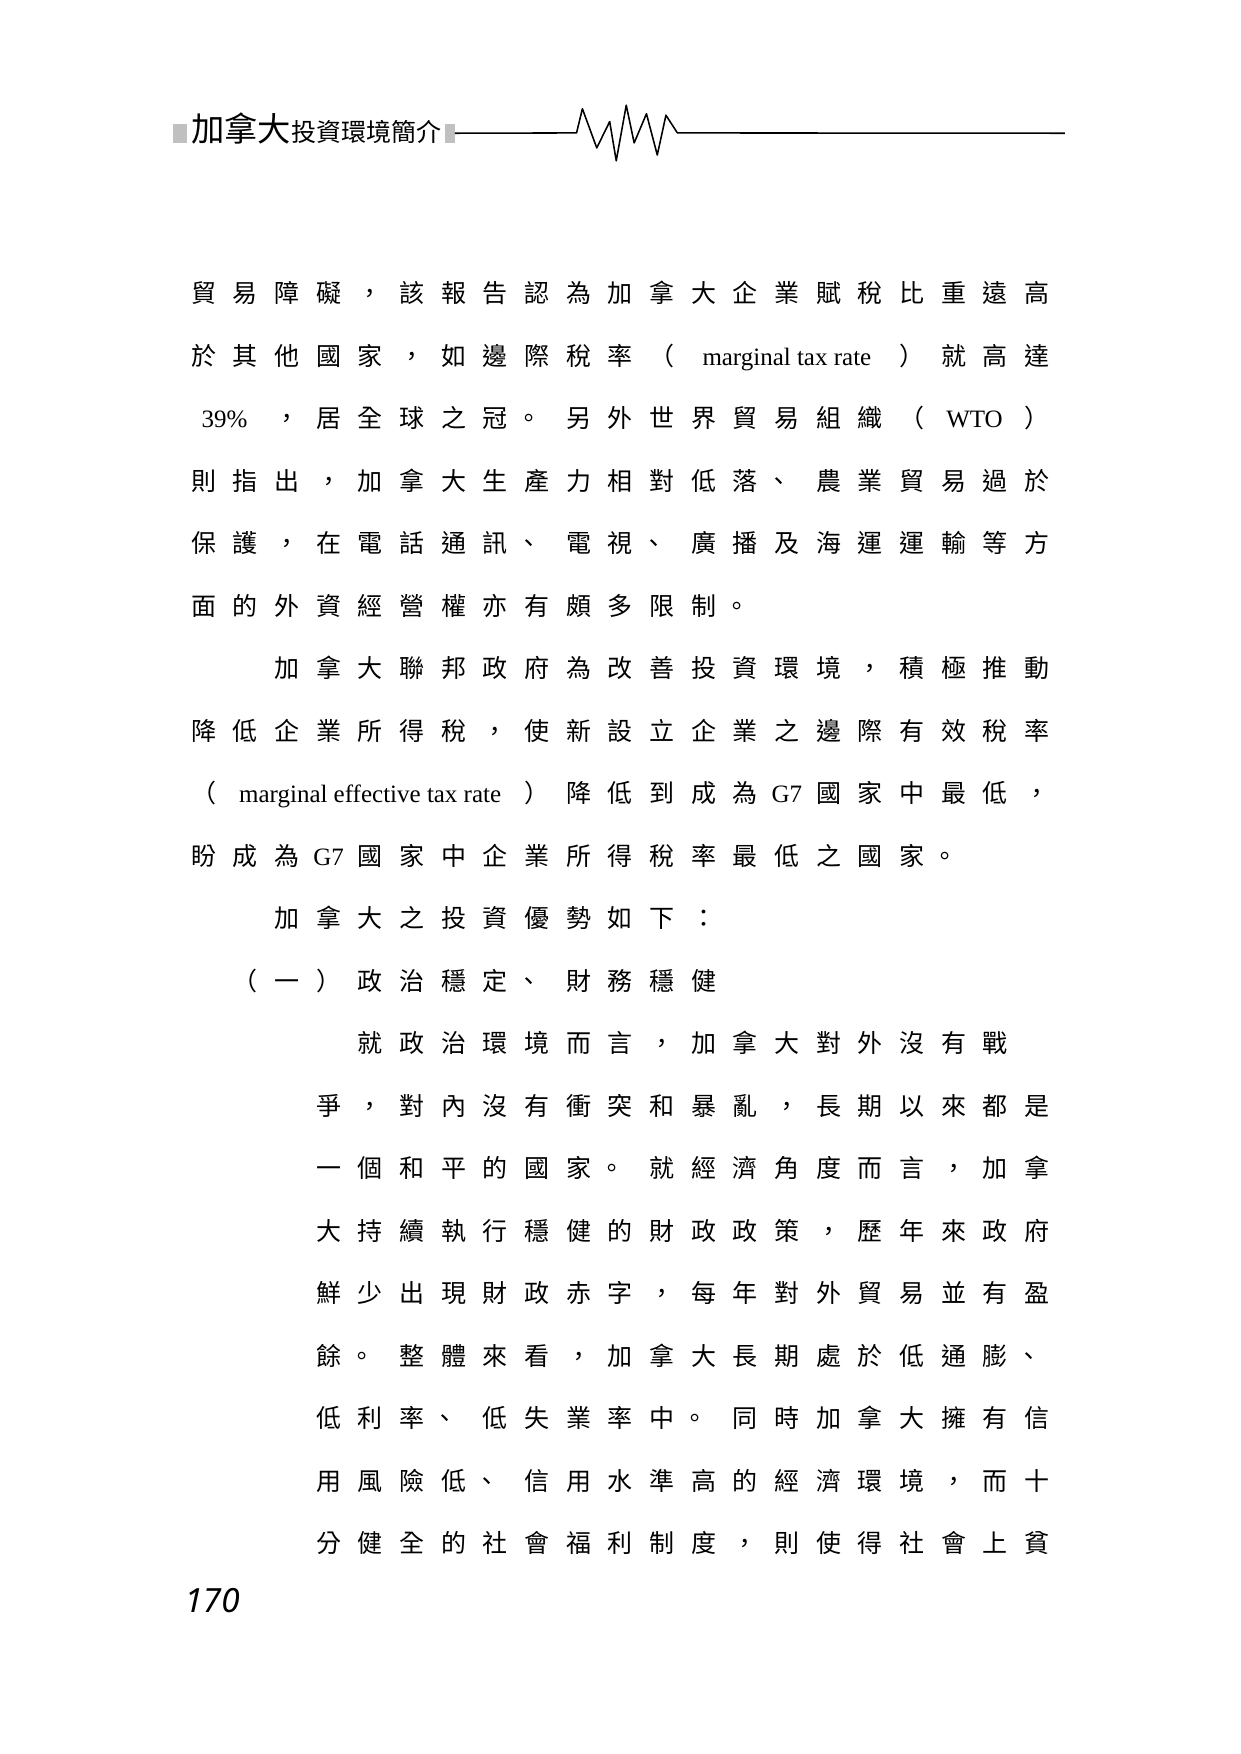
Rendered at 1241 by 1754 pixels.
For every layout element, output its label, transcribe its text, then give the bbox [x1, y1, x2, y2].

text 貿易障礙，該報告認為加拿大企業賦稅比重遠高於其他國家，如邊際稅率（marginal tax rate）就高達39%，居全球之冠。另外世界貿易組織（WTO）則指出，加拿大生產力相對低落、農業貿易過於保護，在電話通訊、電視、廣播及海運運輸等方面的外資經營權亦有頗多限制。 [183, 250, 1058, 625]
text （一）政治穩定、財務穩健 [207, 938, 1058, 1000]
text 就政治環境而言，加拿大對外沒有戰爭，對內沒有衝突和暴亂，長期以來都是一個和平的國家。就經濟角度而言，加拿大持續執行穩健的財政政策，歷年來政府鮮少出現財政赤字，每年對外貿易並有盈餘。整體來看，加拿大長期處於低通膨、低利率、低失業率中。同時加拿大擁有信用風險低、信用水準高的經濟環境，而十分健全的社會福利制度，則使得社會上貧 [281, 1000, 1058, 1563]
text 加拿大聯邦政府為改善投資環境，積極推動降低企業所得稅，使新設立企業之邊際有效稅率（marginal effective tax rate）降低到成為G7國家中最低，盼成為G7國家中企業所得稅率最低之國家。 [183, 625, 1058, 875]
text 加拿大之投資優勢如下： [183, 875, 1058, 938]
